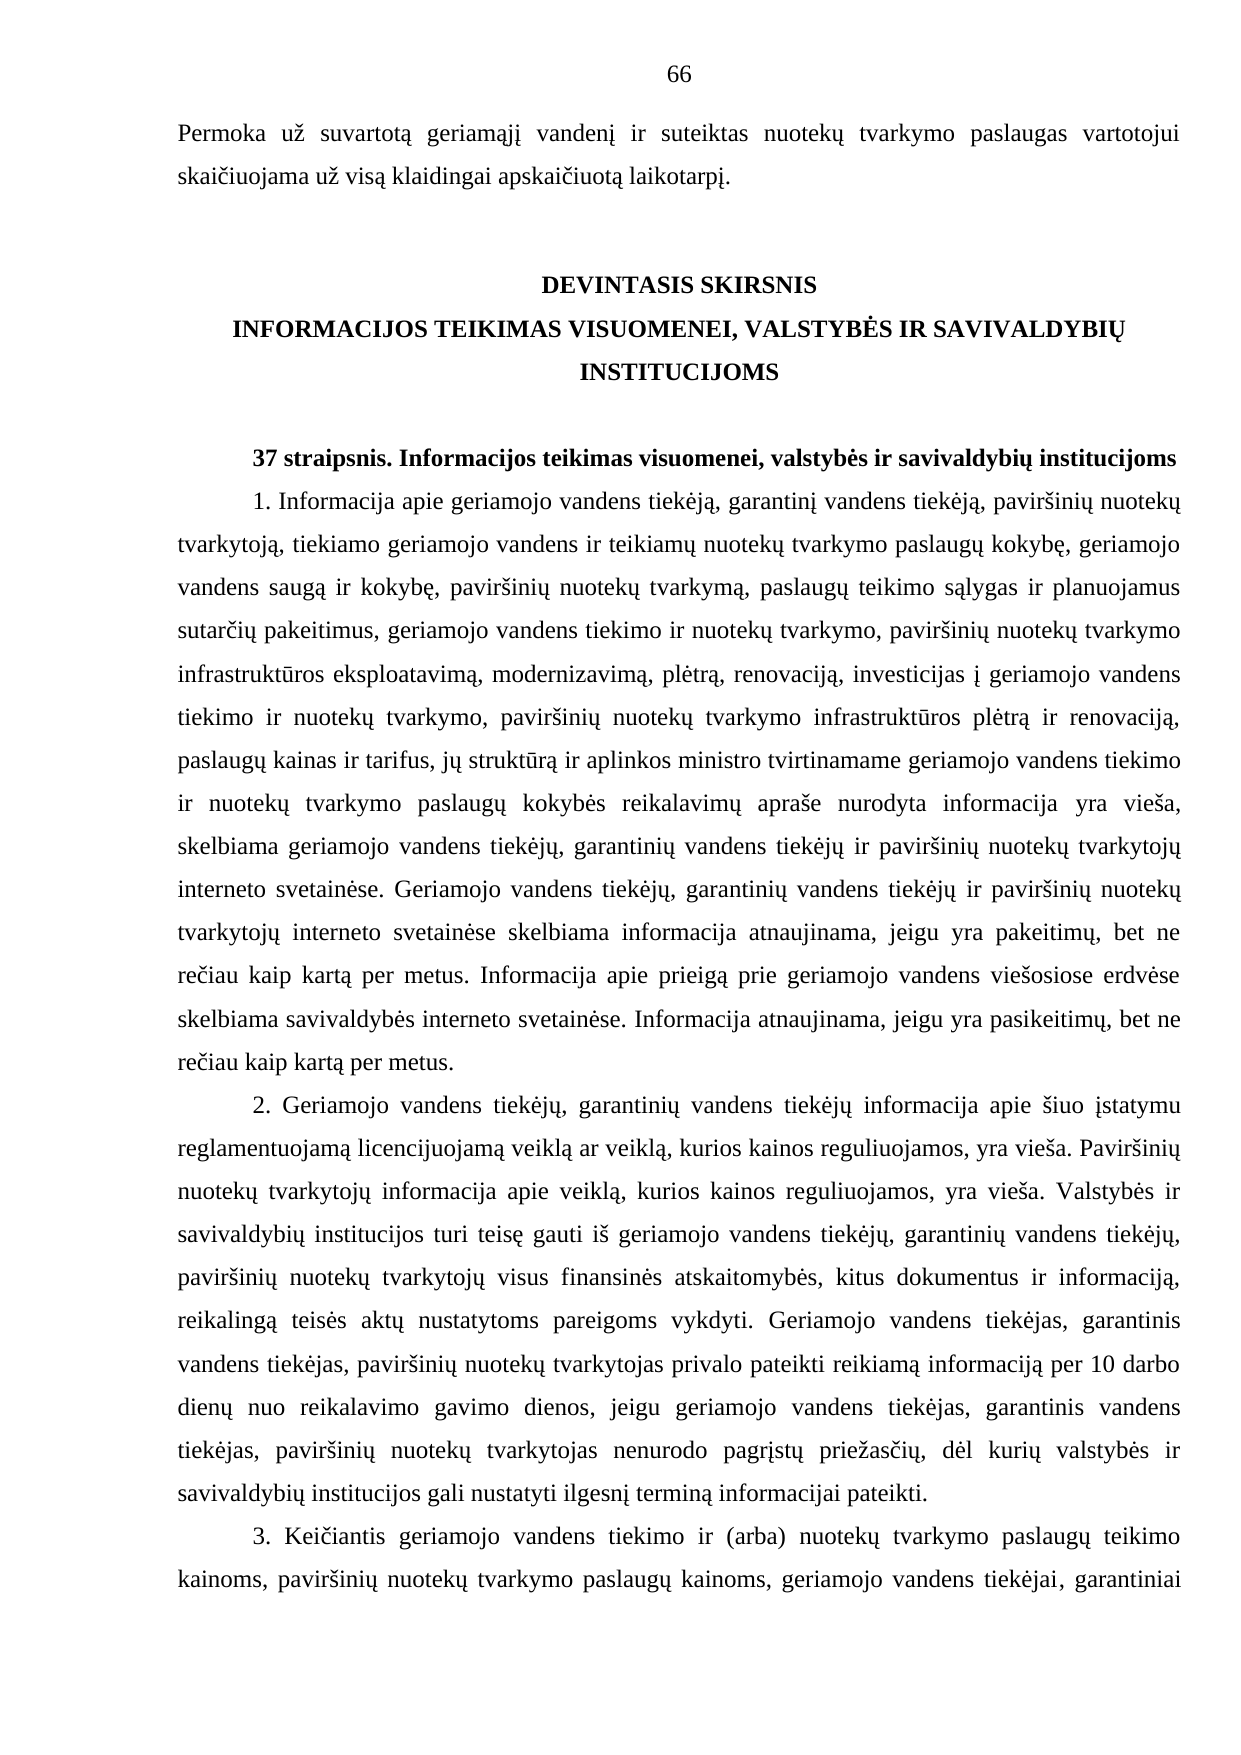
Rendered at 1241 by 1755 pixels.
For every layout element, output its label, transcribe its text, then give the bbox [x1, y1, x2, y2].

text 2. Geriamojo vandens tiekėjų, garantinių vandens tiekėjų informacija apie šiuo įstatymu reglamentuojamą licencijuojamą veiklą ar veiklą, kurios kainos reguliuojamos, yra vieša. Paviršinių nuotekų tvarkytojų informacija apie veiklą, kurios kainos reguliuojamos, yra vieša. Valstybės ir savivaldybių institucijos turi teisę gauti iš geriamojo vandens tiekėjų, garantinių vandens tiekėjų, paviršinių nuotekų tvarkytojų visus finansinės atskaitomybės, kitus dokumentus ir informaciją, reikalingą teisės aktų nustatytoms pareigoms vykdyti. Geriamojo vandens tiekėjas, garantinis vandens tiekėjas, paviršinių nuotekų tvarkytojas privalo pateikti reikiamą informaciją per 10 darbo dienų nuo reikalavimo gavimo dienos, jeigu geriamojo vandens tiekėjas, garantinis vandens tiekėjas, paviršinių nuotekų tvarkytojas nenurodo pagrįstų priežasčių, dėl kurių valstybės ir savivaldybių institucijos gali nustatyti ilgesnį terminą informacijai pateikti. [177, 1090, 1181, 1507]
text Permoka už suvartotą geriamąjį vandenį ir suteiktas nuotekų tvarkymo paslaugas vartotojui skaičiuojama už visą klaidingai apskaičiuotą laikotarpį. [177, 118, 1181, 190]
text 3. Keičiantis geriamojo vandens tiekimo ir (arba) nuotekų tvarkymo paslaugų teikimo kainoms, paviršinių nuotekų tvarkymo paslaugų kainoms, geriamojo vandens tiekėjai, garantiniai [177, 1521, 1181, 1593]
text DEVINTASIS SKIRSNIS [177, 271, 1181, 299]
text 1. Informacija apie geriamojo vandens tiekėją, garantinį vandens tiekėją, paviršinių nuotekų tvarkytoją, tiekiamo geriamojo vandens ir teikiamų nuotekų tvarkymo paslaugų kokybę, geriamojo vandens saugą ir kokybę, paviršinių nuotekų tvarkymą, paslaugų teikimo sąlygas ir planuojamus sutarčių pakeitimus, geriamojo vandens tiekimo ir nuotekų tvarkymo, paviršinių nuotekų tvarkymo infrastruktūros eksploatavimą, modernizavimą, plėtrą, renovaciją, investicijas į geriamojo vandens tiekimo ir nuotekų tvarkymo, paviršinių nuotekų tvarkymo infrastruktūros plėtrą ir renovaciją, paslaugų kainas ir tarifus, jų struktūrą ir aplinkos ministro tvirtinamame geriamojo vandens tiekimo ir nuotekų tvarkymo paslaugų kokybės reikalavimų apraše nurodyta informacija yra vieša, skelbiama geriamojo vandens tiekėjų, garantinių vandens tiekėjų ir paviršinių nuotekų tvarkytojų interneto svetainėse. Geriamojo vandens tiekėjų, garantinių vandens tiekėjų ir paviršinių nuotekų tvarkytojų interneto svetainėse skelbiama informacija atnaujinama, jeigu yra pakeitimų, bet ne rečiau kaip kartą per metus. Informacija apie prieigą prie geriamojo vandens viešosiose erdvėse skelbiama savivaldybės interneto svetainėse. Informacija atnaujinama, jeigu yra pasikeitimų, bet ne rečiau kaip kartą per metus. [177, 486, 1181, 1076]
text INFORMACIJOS TEIKIMAS VISUOMENEI, VALSTYBĖS IR SAVIVALDYBIŲ INSTITUCIJOMS [177, 314, 1181, 386]
text 37 straipsnis. Informacijos teikimas visuomenei, valstybės ir savivaldybių institucijoms [252, 443, 1181, 472]
